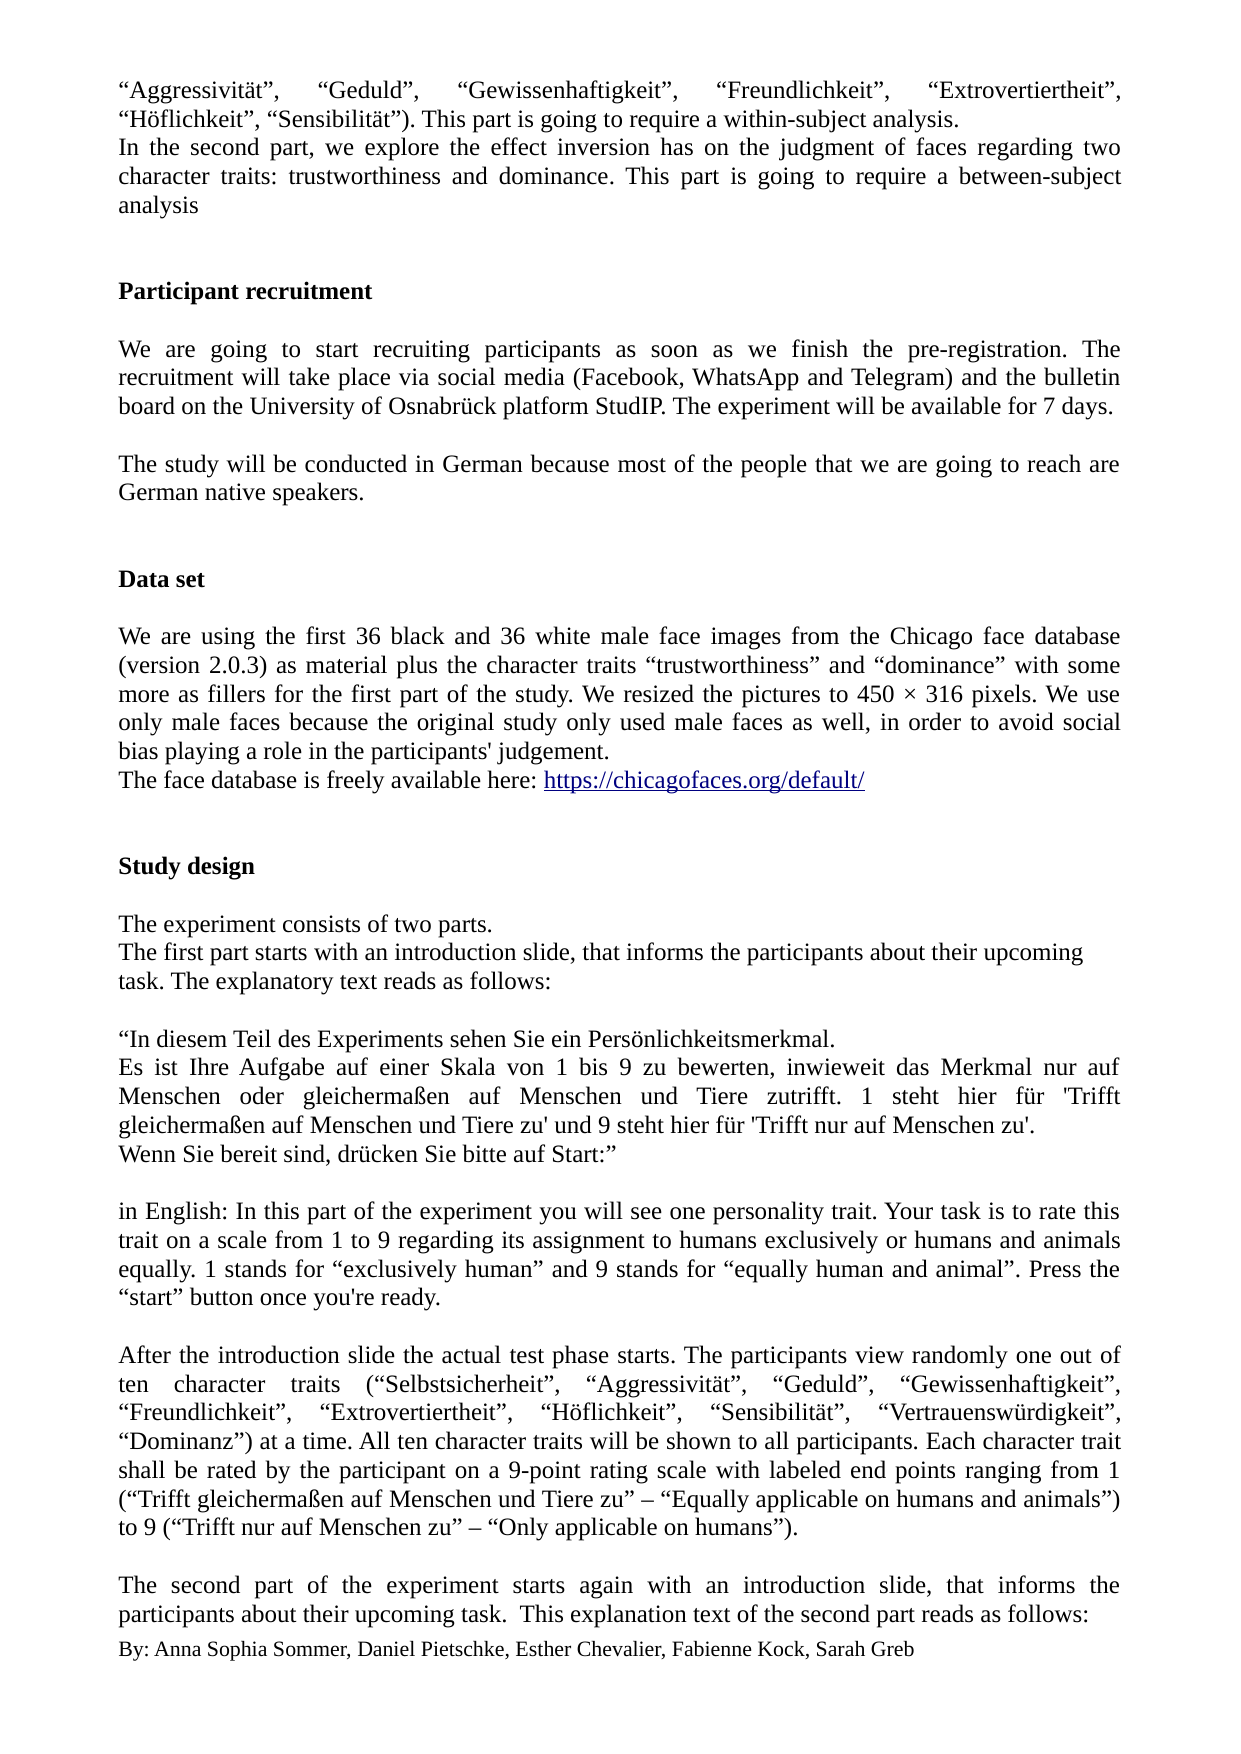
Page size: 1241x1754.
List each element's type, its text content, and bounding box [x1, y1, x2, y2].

text We are going to start recruiting participants as soon as we finish the pre-registration. The recruitment will take place via social media (Facebook, WhatsApp and Telegram) and the bulletin board on the University of Osnabrück platform StudIP. The experiment will be available for 7 days. [118, 334, 1122, 420]
text Wenn Sie bereit sind, drücken Sie bitte auf Start:” [118, 1139, 1122, 1167]
text “In diesem Teil des Experiments sehen Sie ein Persönlichkeitsmerkmal. [118, 1024, 1122, 1052]
text We are using the first 36 black and 36 white male face images from the Chicago face database (version 2.0.3) as material plus the character traits “trustworthiness” and “dominance” with some more as fillers for the first part of the study. We resized the pictures to 450 × 316 pixels. We use only male faces because the original study only used male faces as well, in order to avoid social bias playing a role in the participants' judgement. [118, 621, 1122, 765]
text “Aggressivität”, “Geduld”, “Gewissenhaftigkeit”, “Freundlichkeit”, “Extrovertiertheit”, “Höflichkeit”, “Sensibilität”). This part is going to require a within-subject analysis. [118, 75, 1122, 132]
text Data set [118, 564, 1122, 592]
text in English: In this part of the experiment you will see one personality trait. Your task is to rate this trait on a scale from 1 to 9 regarding its assignment to humans exclusively or humans and animals equally. 1 stands for “exclusively human” and 9 stands for “equally human and animal”. Press the “start” button once you're ready. [118, 1196, 1122, 1311]
text Study design The experiment consists of two parts. The first part starts with an introduction slide, that informs the participants about their upcoming task. The explanatory text reads as follows: [118, 851, 1122, 995]
text The face database is freely available here: https://chicagofaces.org/default/ [118, 765, 1122, 794]
text In the second part, we explore the effect inversion has on the judgment of faces regarding two character traits: trustworthiness and dominance. This part is going to require a between-subject analysis [118, 132, 1122, 219]
text Es ist Ihre Aufgabe auf einer Skala von 1 bis 9 zu bewerten, inwieweit das Merkmal nur auf Menschen oder gleichermaßen auf Menschen und Tiere zutrifft. 1 steht hier für 'Trifft gleichermaßen auf Menschen und Tiere zu' und 9 steht hier für 'Trifft nur auf Menschen zu'. [118, 1052, 1122, 1139]
text Participant recruitment [118, 276, 1122, 305]
text The second part of the experiment starts again with an introduction slide, that informs the participants about their upcoming task. This explanation text of the second part reads as follows: [118, 1570, 1122, 1627]
text After the introduction slide the actual test phase starts. The participants view randomly one out of ten character traits (“Selbstsicherheit”, “Aggressivität”, “Geduld”, “Gewissenhaftigkeit”, “Freundlichkeit”, “Extrovertiertheit”, “Höflichkeit”, “Sensibilität”, “Vertrauenswürdigkeit”, “Dominanz”) at a time. All ten character traits will be shown to all participants. Each character trait shall be rated by the participant on a 9-point rating scale with labeled end points ranging from 1 (“Trifft gleichermaßen auf Menschen und Tiere zu” – “Equally applicable on humans and animals”) to 9 (“Trifft nur auf Menschen zu” – “Only applicable on humans”). [118, 1311, 1122, 1541]
text The study will be conducted in German because most of the people that we are going to reach are German native speakers. [118, 449, 1122, 506]
